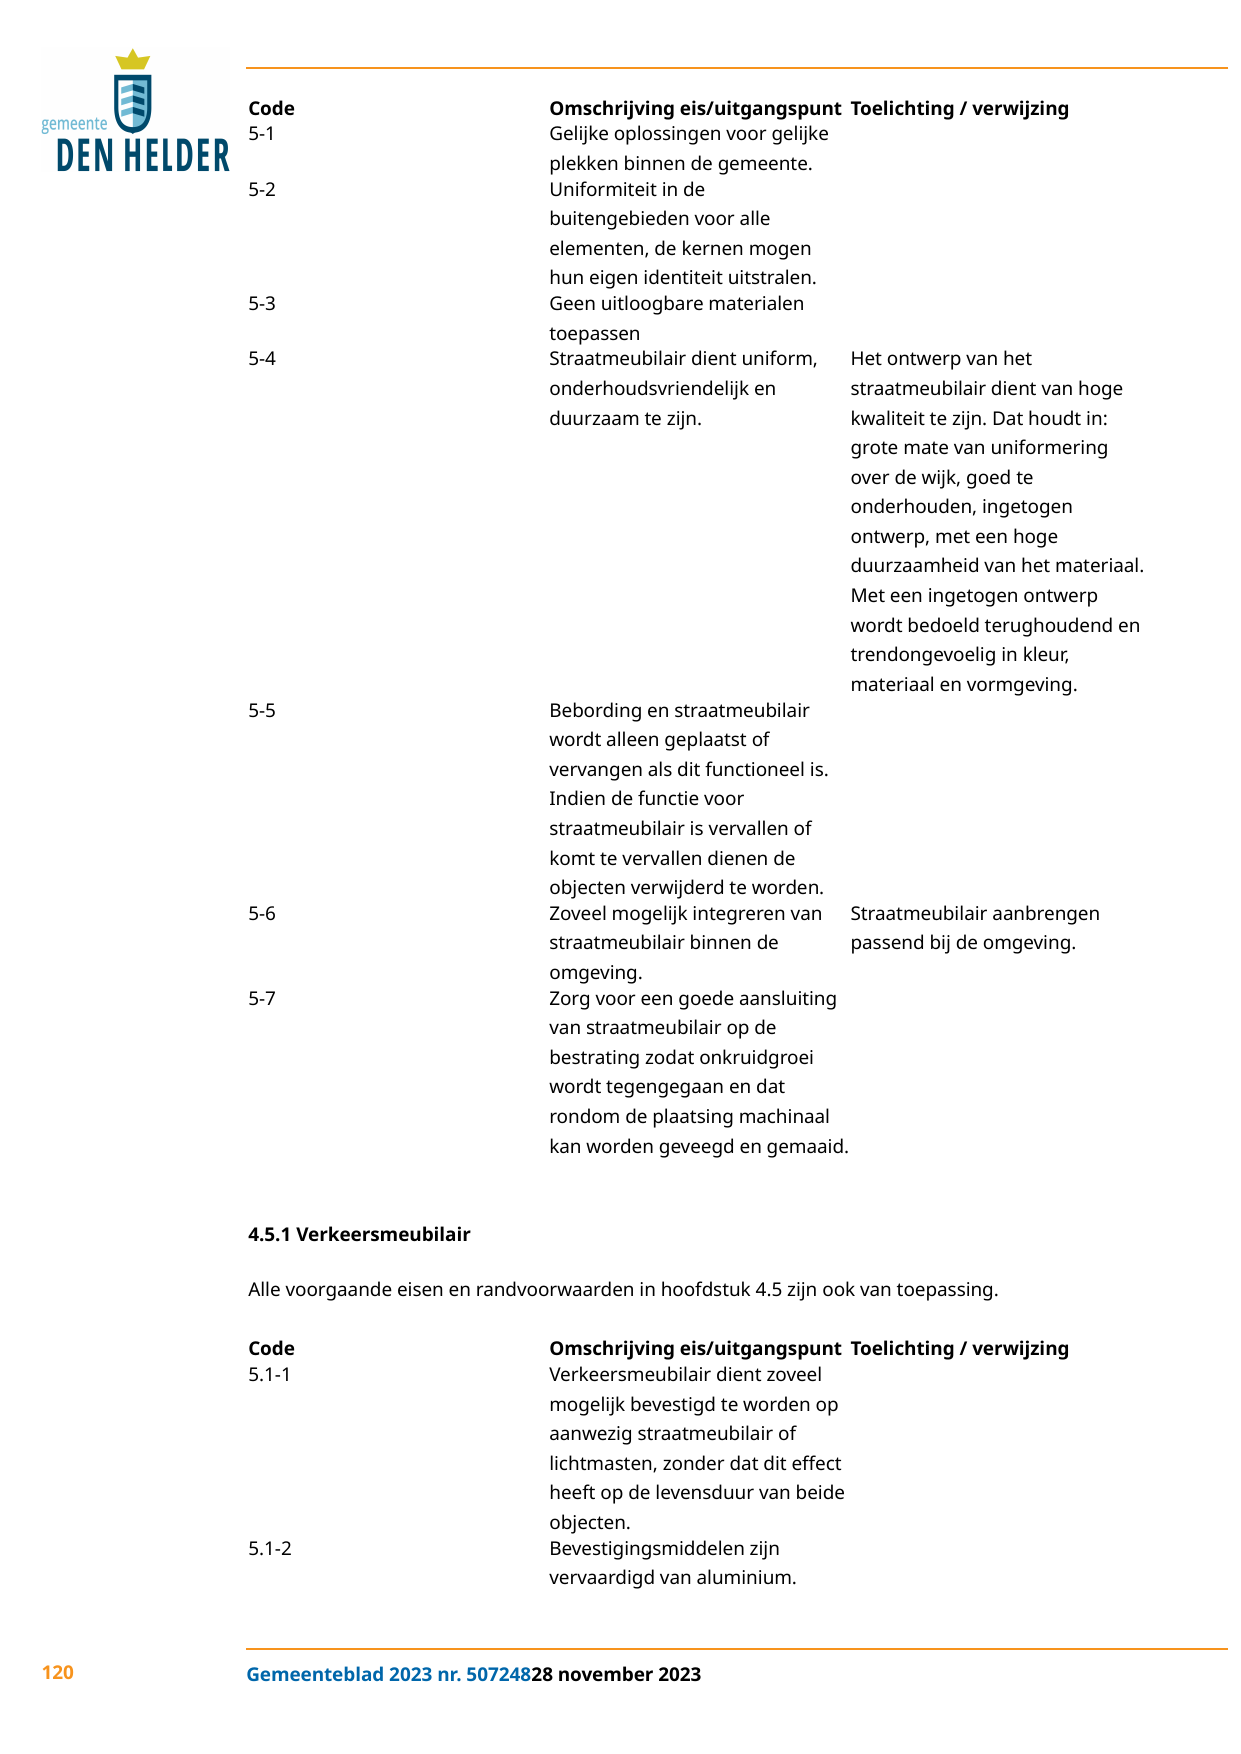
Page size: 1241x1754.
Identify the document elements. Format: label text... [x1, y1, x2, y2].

table_cell 5-7 [248, 985, 549, 1158]
table_cell Het ontwerp van het straatmeubilair dient van hoge kwaliteit te zijn. Dat houdt in: grote mate van uniformering over de wijk, goed te onderhouden, ingetogen ontwerp, met een hoge duurzaamheid van het materiaal. Met een ingetogen ontwerp wordt bedoeld terughoudend en trendongevoelig in kleur, materiaal en vormgeving. [850, 346, 1152, 697]
table_cell Gelijke oplossingen voor gelijke plekken binnen de gemeente. [549, 121, 850, 176]
table_cell 5.1-2 [248, 1535, 549, 1590]
table_cell [850, 697, 1152, 900]
table_cell 5-5 [248, 697, 549, 900]
table_cell Zorg voor een goede aansluiting van straatmeubilair op de bestrating zodat onkruidgroei wordt tegengegaan en dat rondom de plaatsing machinaal kan worden geveegd en gemaaid. [549, 985, 850, 1158]
table_cell 5-6 [248, 900, 549, 985]
table_cell 5-2 [248, 176, 549, 290]
table_cell Zoveel mogelijk integreren van straatmeubilair binnen de omgeving. [549, 900, 850, 985]
table_cell Uniformiteit in de buitengebieden voor alle elementen, de kernen mogen hun eigen identiteit uitstralen. [549, 176, 850, 290]
table_cell [850, 290, 1152, 346]
table_header Omschrijving eis/uitgangspunt [549, 1336, 850, 1361]
picture [63, 144, 68, 165]
table_cell [850, 985, 1152, 1158]
text 4.5.1 Verkeersmeubilair [248, 1221, 1152, 1247]
table_cell 5-3 [248, 290, 549, 346]
table_cell [850, 1361, 1152, 1535]
table_cell Bebording en straatmeubilair wordt alleen geplaatst of vervangen als dit functioneel is. Indien de functie voor straatmeubilair is vervallen of komt te vervallen dienen de objecten verwijderd te worden. [549, 697, 850, 900]
table_header Code [248, 95, 549, 121]
table_cell Verkeersmeubilair dient zoveel mogelijk bevestigd te worden op aanwezig straatmeubilair of lichtmasten, zonder dat dit effect heeft op de levensduur van beide objecten. [549, 1361, 850, 1535]
picture [182, 144, 187, 165]
text Alle voorgaande eisen en randvoorwaarden in hoofdstuk 4.5 zijn ook van toepassing. [248, 1276, 1152, 1302]
table_cell 5-1 [248, 121, 549, 176]
table_cell 5-4 [248, 346, 549, 697]
table_cell [850, 1535, 1152, 1590]
table_cell 5.1-1 [248, 1361, 549, 1535]
table_header Toelichting / verwijzing [850, 95, 1152, 121]
picture [41, 47, 231, 172]
table_header Omschrijving eis/uitgangspunt [549, 95, 850, 121]
table_cell Bevestigingsmiddelen zijn vervaardigd van aluminium. [549, 1535, 850, 1590]
table_header Code [248, 1336, 549, 1361]
table_cell [850, 176, 1152, 290]
picture [220, 160, 224, 172]
table_header Toelichting / verwijzing [850, 1336, 1152, 1361]
table_cell Straatmeubilair dient uniform, onderhoudsvriendelijk en duurzaam te zijn. [549, 346, 850, 697]
table_cell Straatmeubilair aanbrengen passend bij de omgeving. [850, 900, 1152, 985]
table_cell Geen uitloogbare materialen toepassen [549, 290, 850, 346]
picture [130, 157, 135, 172]
table_cell [850, 121, 1152, 176]
picture [100, 154, 106, 172]
